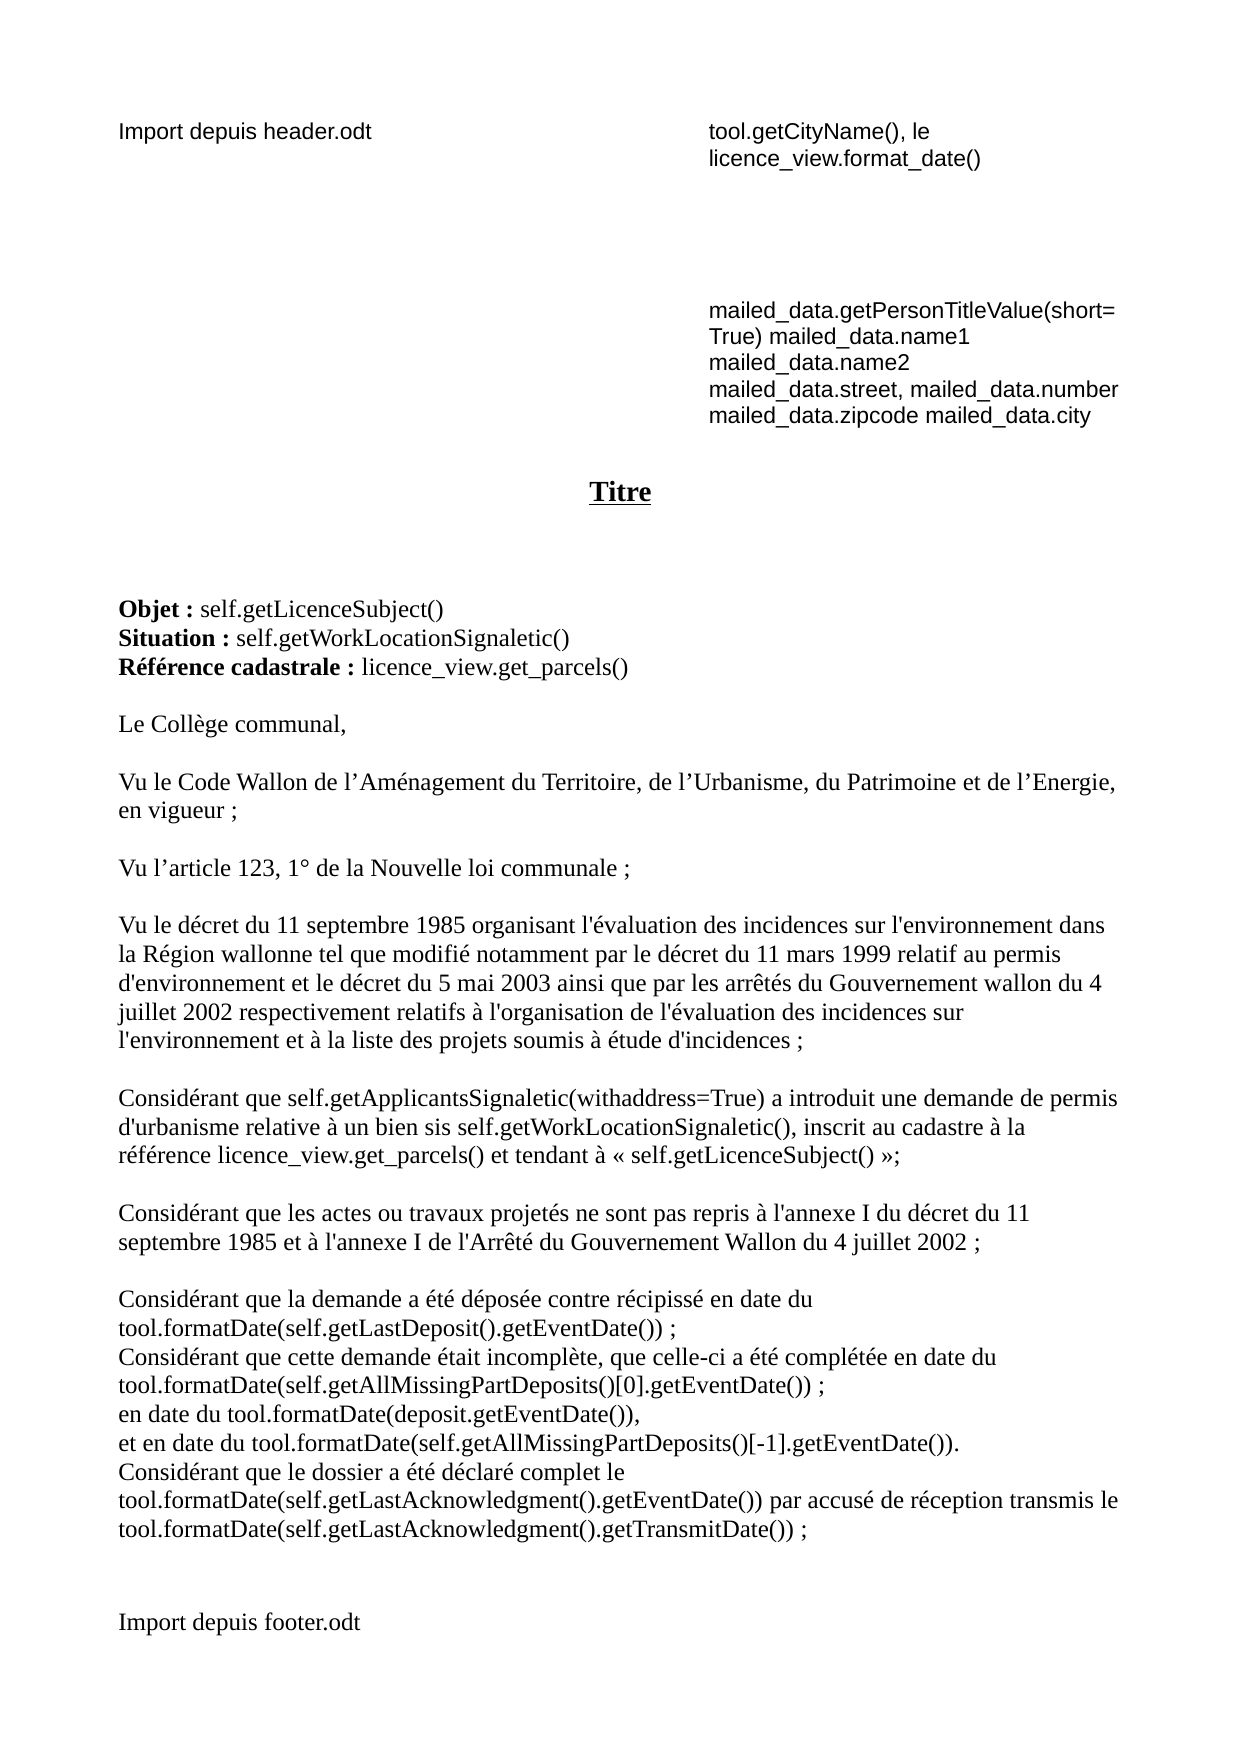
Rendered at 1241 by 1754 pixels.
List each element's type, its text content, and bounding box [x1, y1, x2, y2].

text Situation : self.getWorkLocationSignaletic() [118, 623, 1122, 652]
text Considérant que le dossier a été déclaré complet le tool.formatDate(self.getLastAcknowledgment().getEventDate()) par accusé de réception transmis le tool.formatDate(self.getLastAcknowledgment().getTransmitDate()) ; [118, 1457, 1122, 1543]
text Considérant que cette demande était incomplète, que celle-ci a été complétée en date du tool.formatDate(self.getAllMissingPartDeposits()[0].getEventDate()) ; [118, 1342, 1122, 1399]
text en date du tool.formatDate(deposit.getEventDate()), [118, 1399, 1122, 1428]
text Vu l’article 123, 1° de la Nouvelle loi communale ; [118, 853, 1122, 882]
text Objet : self.getLicenceSubject() [118, 594, 1122, 623]
text Le Collège communal, [118, 709, 1122, 738]
text Référence cadastrale : licence_view.get_parcels() [118, 652, 1122, 681]
table_header Import depuis header.odt [118, 118, 708, 441]
text Vu le décret du 11 septembre 1985 organisant l'évaluation des incidences sur l'environnement dans la Région wallonne tel que modifié notamment par le décret du 11 mars 1999 relatif au permis d'environnement et le décret du 5 mai 2003 ainsi que par les arrêtés du Gouvernement wallon du 4 juillet 2002 respectivement relatifs à l'organisation de l'évaluation des incidences sur l'environnement et à la liste des projets soumis à étude d'incidences ; [118, 911, 1122, 1054]
text Vu le Code Wallon de l’Aménagement du Territoire, de l’Urbanisme, du Patrimoine et de l’Energie, en vigueur ; [118, 767, 1122, 824]
title Titre [118, 474, 1122, 508]
text Considérant que la demande a été déposée contre récipissé en date du tool.formatDate(self.getLastDeposit().getEventDate()) ; [118, 1284, 1122, 1342]
text et en date du tool.formatDate(self.getAllMissingPartDeposits()[-1].getEventDate()). [118, 1428, 1122, 1457]
text Considérant que les actes ou travaux projetés ne sont pas repris à l'annexe I du décret du 11 septembre 1985 et à l'annexe I de l'Arrêté du Gouvernement Wallon du 4 juillet 2002 ; [118, 1198, 1122, 1256]
table_header tool.getCityName(), le licence_view.format_date() mailed_data.getPersonTitleValue(short=True) mailed_data.name1 mailed_data.name2 mailed_data.street, mailed_data.number mailed_data.zipcode mailed_data.city [709, 118, 1128, 441]
text Considérant que self.getApplicantsSignaletic(withaddress=True) a introduit une demande de permis d'urbanisme relative à un bien sis self.getWorkLocationSignaletic(), inscrit au cadastre à la référence licence_view.get_parcels() et tendant à « self.getLicenceSubject() »; [118, 1083, 1122, 1169]
